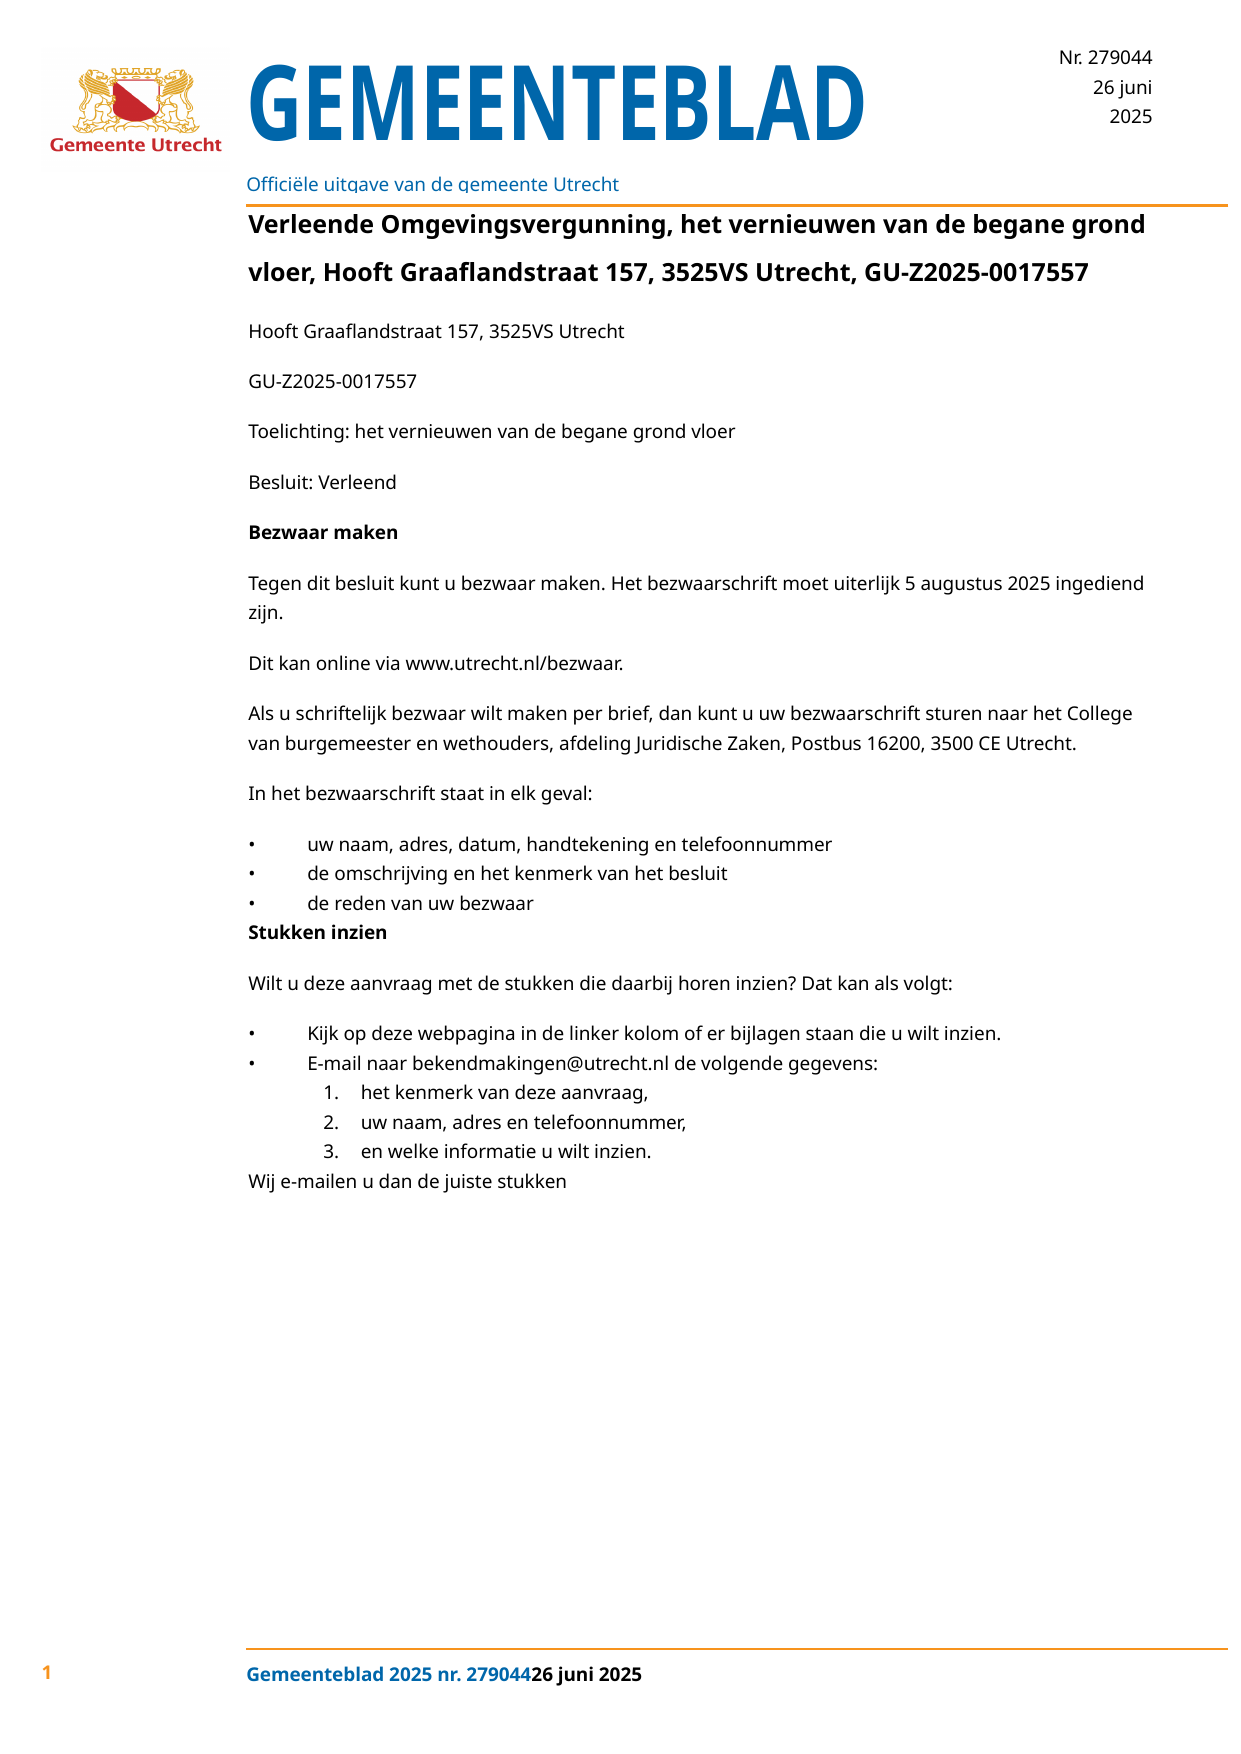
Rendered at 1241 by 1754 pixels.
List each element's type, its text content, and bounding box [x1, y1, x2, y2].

list de reden van uw bezwaar [248, 890, 1152, 916]
text Als u schriftelijk bezwaar wilt maken per brief, dan kunt u uw bezwaarschrift sturen naar het College van burgemeester en wethouders, afdeling Juridische Zaken, Postbus 16200, 3500 CE Utrecht. [248, 700, 1152, 756]
list E-mail naar bekendmakingen@utrecht.nl de volgende gegevens: [248, 1050, 1152, 1076]
text Stukken inzien [248, 919, 1152, 945]
text In het bezwaarschrift staat in elk geval: [248, 780, 1152, 806]
list uw naam, adres, datum, handtekening en telefoonnummer [248, 831, 1152, 857]
text Wij e-mailen u dan de juiste stukken [248, 1168, 1152, 1194]
text Toelichting: het vernieuwen van de begane grond vloer [248, 419, 1152, 444]
text Bezwaar maken [248, 519, 1152, 545]
text Wilt u deze aanvraag met de stukken die daarbij horen inzien? Dat kan als volgt: [248, 970, 1152, 996]
text Hooft Graaflandstraat 157, 3525VS Utrecht [248, 318, 1152, 344]
text Verleende Omgevingsvergunning, het vernieuwen van de begane grond vloer, Hooft Graaflandstraat 157, 3525VS Utrecht, GU-Z2025-0017557 [248, 207, 1152, 288]
picture [41, 47, 231, 172]
text Tegen dit besluit kunt u bezwaar maken. Het bezwaarschrift moet uiterlijk 5 augustus 2025 ingediend zijn. [248, 570, 1152, 625]
list uw naam, adres en telefoonnummer, [323, 1109, 1152, 1135]
list het kenmerk van deze aanvraag, [323, 1079, 1152, 1105]
text GU-Z2025-0017557 [248, 368, 1152, 394]
text Besluit: Verleend [248, 469, 1152, 495]
list Kijk op deze webpagina in de linker kolom of er bijlagen staan die u wilt inzien. [248, 1020, 1152, 1046]
list en welke informatie u wilt inzien. [323, 1139, 1152, 1164]
list de omschrijving en het kenmerk van het besluit [248, 860, 1152, 886]
text Dit kan online via www.utrecht.nl/bezwaar. [248, 650, 1152, 676]
